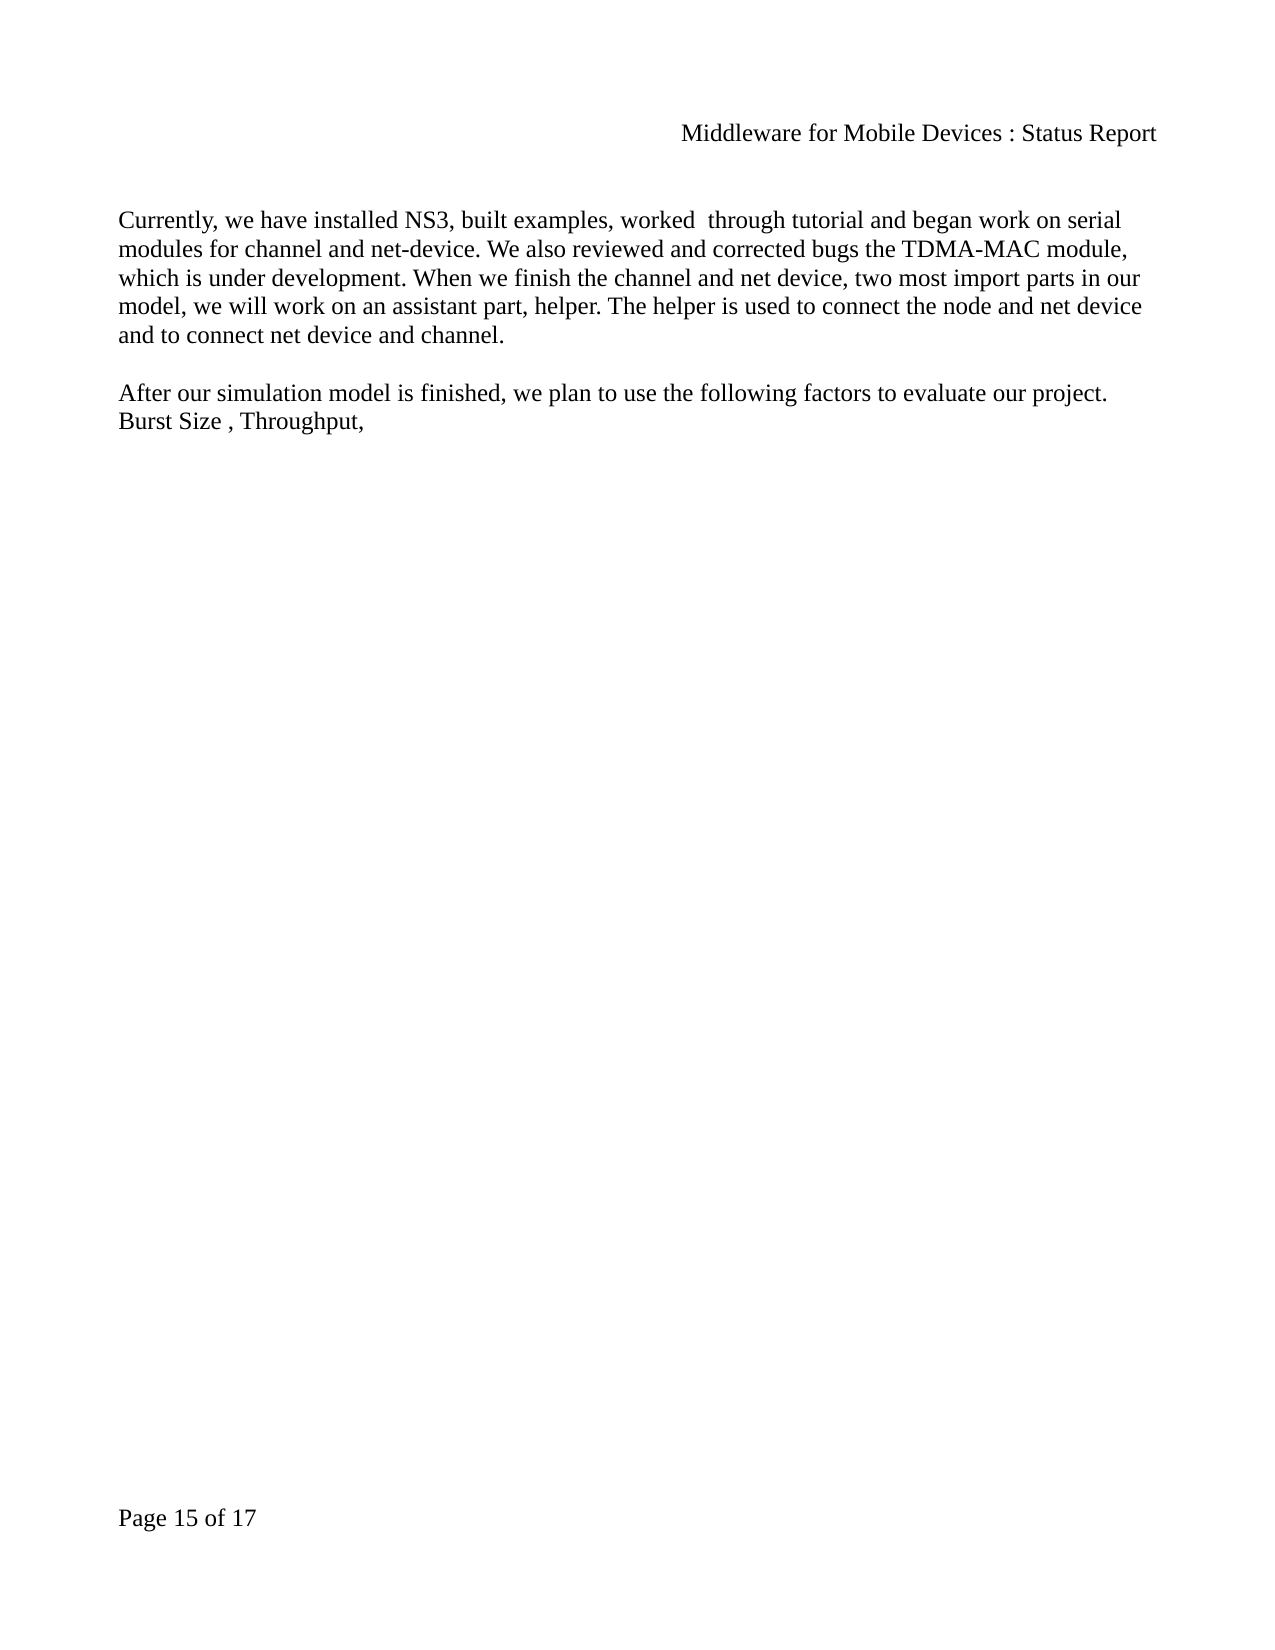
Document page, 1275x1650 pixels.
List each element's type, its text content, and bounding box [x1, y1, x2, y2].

text Burst Size , Throughput, [118, 406, 1157, 435]
text After our simulation model is finished, we plan to use the following factors to evaluate our project. [118, 378, 1157, 406]
text Currently, we have installed NS3, built examples, worked through tutorial and began work on serial modules for channel and net-device. We also reviewed and corrected bugs the TDMA-MAC module, which is under development. When we finish the channel and net device, two most import parts in our model, we will work on an assistant part, helper. The helper is used to connect the node and net device and to connect net device and channel. [118, 205, 1157, 349]
